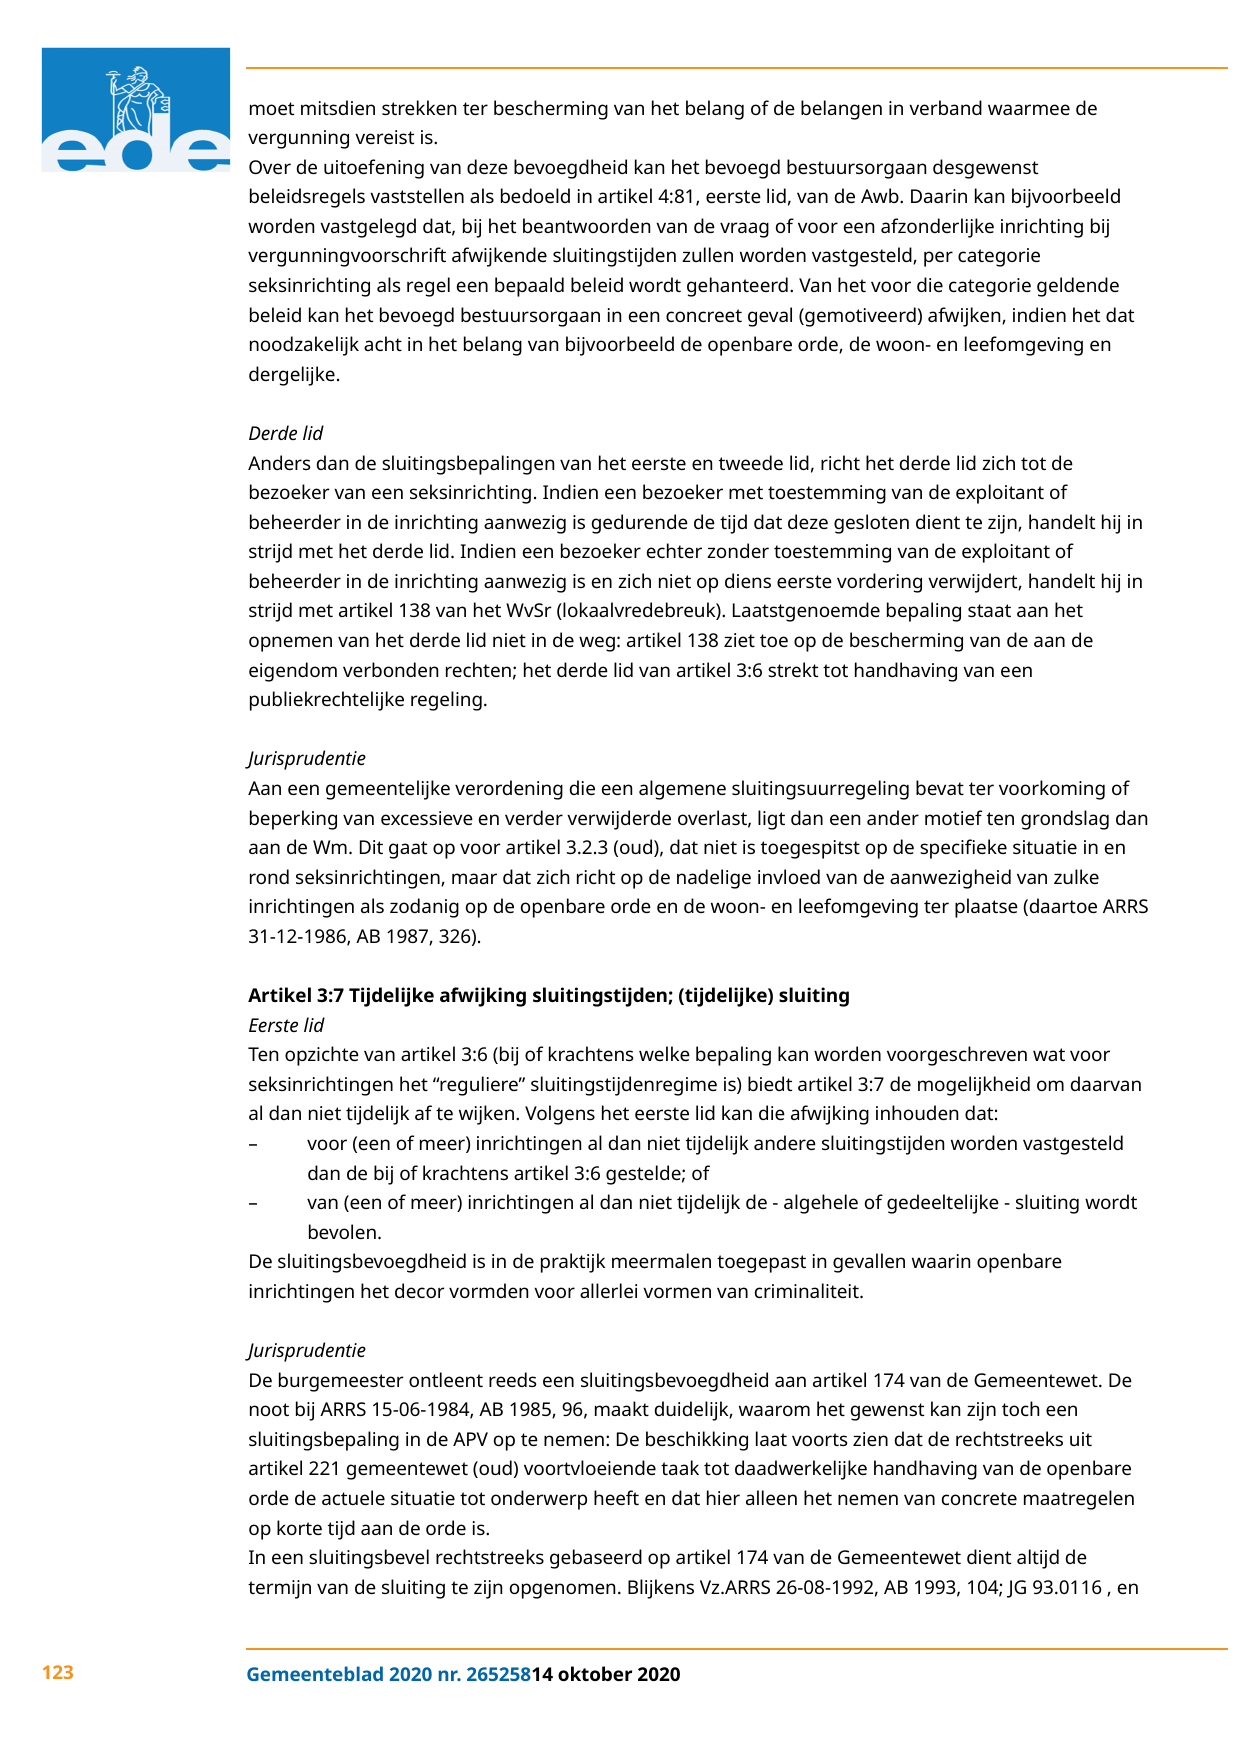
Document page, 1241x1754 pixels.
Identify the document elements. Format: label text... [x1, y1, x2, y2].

text Artikel 3:7 Tijdelijke afwijking sluitingstijden; (tijdelijke) sluiting [248, 982, 1152, 1008]
text Over de uitoefening van deze bevoegdheid kan het bevoegd bestuursorgaan desgewenst beleidsregels vaststellen als bedoeld in artikel 4:81, eerste lid, van de Awb. Daarin kan bijvoorbeeld worden vastgelegd dat, bij het beantwoorden van de vraag of voor een afzonderlijke inrichting bij vergunningvoorschrift afwijkende sluitingstijden zullen worden vastgesteld, per categorie seksinrichting als regel een bepaald beleid wordt gehanteerd. Van het voor die categorie geldende beleid kan het bevoegd bestuursorgaan in een concreet geval (gemotiveerd) afwijken, indien het dat noodzakelijk acht in het belang van bijvoorbeeld de openbare orde, de woon- en leefomgeving en dergelijke. [248, 154, 1152, 387]
picture [41, 47, 231, 172]
text In een sluitingsbevel rechtstreeks gebaseerd op artikel 174 van de Gemeentewet dient altijd de termijn van de sluiting te zijn opgenomen. Blijkens Vz.ARRS 26-08-1992, AB 1993, 104; JG 93.0116 , en [248, 1544, 1152, 1600]
text De burgemeester ontleent reeds een sluitingsbevoegdheid aan artikel 174 van de Gemeentewet. De noot bij ARRS 15-06-1984, AB 1985, 96, maakt duidelijk, waarom het gewenst kan zijn toch een sluitingsbepaling in de APV op te nemen: De beschikking laat voorts zien dat de rechtstreeks uit artikel 221 gemeentewet (oud) voortvloeiende taak tot daadwerkelijke handhaving van de openbare orde de actuele situatie tot onderwerp heeft en dat hier alleen het nemen van concrete maatregelen op korte tijd aan de orde is. [248, 1367, 1152, 1541]
list van (een of meer) inrichtingen al dan niet tijdelijk de - algehele of gedeeltelijke - sluiting wordt bevolen. [248, 1189, 1152, 1245]
text Jurisprudentie [248, 1337, 1152, 1363]
text Jurisprudentie [248, 746, 1152, 771]
text Anders dan de sluitingsbepalingen van het eerste en tweede lid, richt het derde lid zich tot de bezoeker van een seksinrichting. Indien een bezoeker met toestemming van de exploitant of beheerder in de inrichting aanwezig is gedurende de tijd dat deze gesloten dient te zijn, handelt hij in strijd met het derde lid. Indien een bezoeker echter zonder toestemming van de exploitant of beheerder in de inrichting aanwezig is en zich niet op diens eerste vordering verwijdert, handelt hij in strijd met artikel 138 van het WvSr (lokaalvredebreuk). Laatstgenoemde bepaling staat aan het opnemen van het derde lid niet in de weg: artikel 138 ziet toe op de bescherming van de aan de eigendom verbonden rechten; het derde lid van artikel 3:6 strekt tot handhaving van een publiekrechtelijke regeling. [248, 450, 1152, 712]
text De sluitingsbevoegdheid is in de praktijk meermalen toegepast in gevallen waarin openbare inrichtingen het decor vormden voor allerlei vormen van criminaliteit. [248, 1248, 1152, 1304]
text Eerste lid [248, 1012, 1152, 1038]
text Derde lid [248, 420, 1152, 446]
text moet mitsdien strekken ter bescherming van het belang of de belangen in verband waarmee de vergunning vereist is. [248, 95, 1152, 150]
list voor (een of meer) inrichtingen al dan niet tijdelijk andere sluitingstijden worden vastgesteld dan de bij of krachtens artikel 3:6 gestelde; of [248, 1130, 1152, 1186]
text Ten opzichte van artikel 3:6 (bij of krachtens welke bepaling kan worden voorgeschreven wat voor seksinrichtingen het “reguliere” sluitingstijdenregime is) biedt artikel 3:7 de mogelijkheid om daarvan al dan niet tijdelijk af te wijken. Volgens het eerste lid kan die afwijking inhouden dat: [248, 1041, 1152, 1126]
text Aan een gemeentelijke verordening die een algemene sluitingsuurregeling bevat ter voorkoming of beperking van excessieve en verder verwijderde overlast, ligt dan een ander motief ten grondslag dan aan de Wm. Dit gaat op voor artikel 3.2.3 (oud), dat niet is toegespitst op de specifieke situatie in en rond seksinrichtingen, maar dat zich richt op de nadelige invloed van de aanwezigheid van zulke inrichtingen als zodanig op de openbare orde en de woon- en leefomgeving ter plaatse (daartoe ARRS 31-12-1986, AB 1987, 326). [248, 775, 1152, 949]
